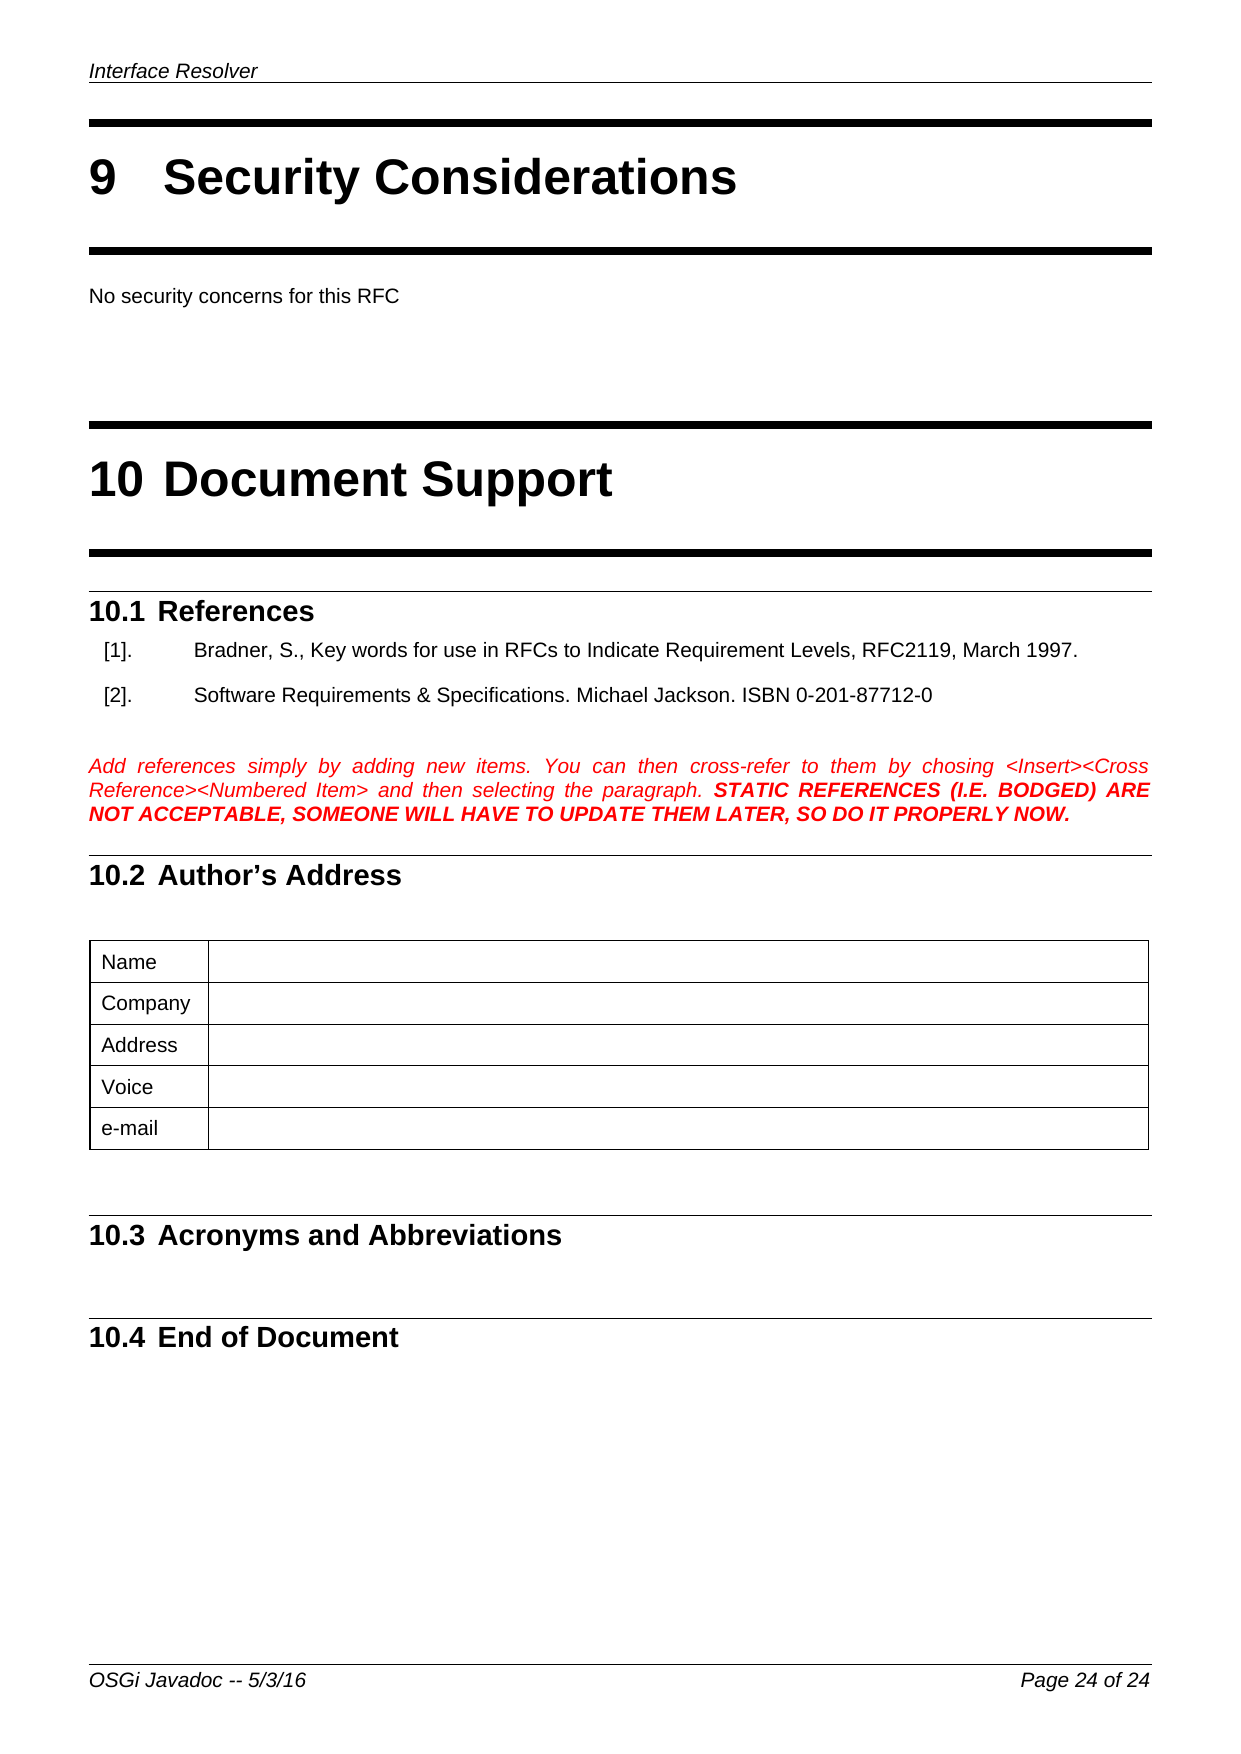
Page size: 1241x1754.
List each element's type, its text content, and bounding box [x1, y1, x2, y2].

table_cell Voice [91, 1066, 208, 1107]
subtitle Acronyms and Abbreviations [88, 1216, 1152, 1252]
table_cell [209, 1066, 1148, 1107]
table_cell [209, 983, 1148, 1023]
text No security concerns for this RFC [88, 284, 1152, 308]
subtitle Security Considerations [88, 120, 1152, 255]
table_cell Company [91, 983, 208, 1023]
text Add references simply by adding new items. You can then cross-refer to them by chosing <Insert><Cross Reference><Numbered Item> and then selecting the paragraph. STATIC REFERENCES (I.E. BODGED) ARE NOT ACCEPTABLE, SOMEONE WILL HAVE TO UPDATE THEM LATER, SO DO IT PROPERLY NOW. [88, 753, 1152, 825]
subtitle Author’s Address [88, 856, 1152, 891]
table_cell [209, 1025, 1148, 1065]
table_header Name [91, 941, 208, 982]
subtitle References [88, 592, 1152, 627]
table_header [209, 941, 1148, 982]
list Bradner, S., Key words for use in RFCs to Indicate Requirement Levels, RFC2119, March 1997. [103, 638, 1152, 662]
table_cell e-mail [91, 1108, 208, 1148]
table_cell Address [91, 1025, 208, 1065]
table_cell [209, 1108, 1148, 1148]
subtitle Document Support [88, 422, 1152, 557]
list Software Requirements & Specifications. Michael Jackson. ISBN 0-201-87712-0 [103, 683, 1152, 707]
subtitle End of Document [88, 1319, 1152, 1354]
